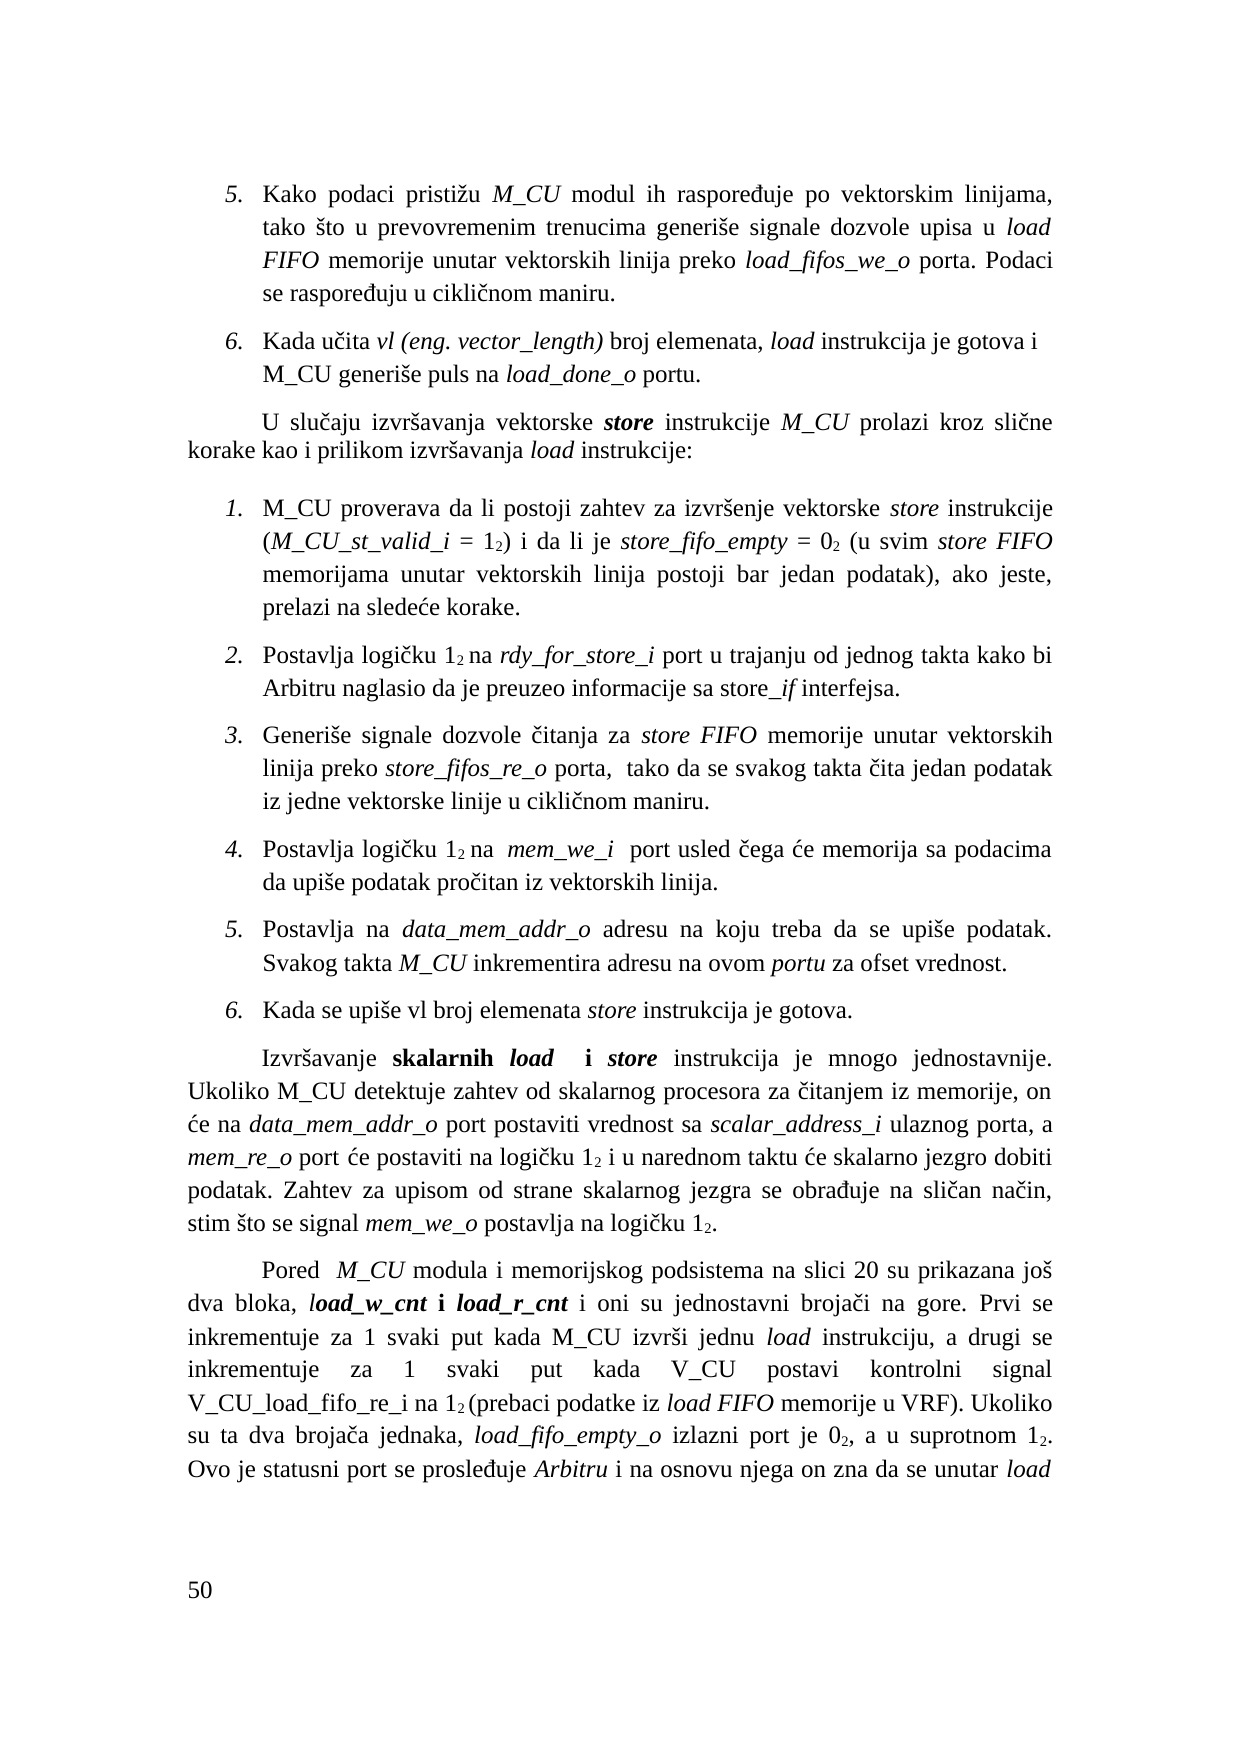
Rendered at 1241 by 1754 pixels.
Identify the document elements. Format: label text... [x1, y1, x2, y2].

list Postavlja na data_mem_addr_o adresu na koju treba da se upiše podatak. Svakog takta M_CU inkrementira adresu na ovom portu za ofset vrednost. [225, 914, 1053, 976]
list Kako podaci pristižu M_CU modul ih raspoređuje po vektorskim linijama, tako što u prevovremenim trenucima generiše signale dozvole upisa u load FIFO memorije unutar vektorskih linija preko load_fifos_we_o porta. Podaci se raspoređuju u cikličnom maniru. [225, 179, 1053, 307]
text Izvršavanje skalarnih load i store instrukcija je mnogo jednostavnije. Ukoliko M_CU detektuje zahtev od skalarnog procesora za čitanjem iz memorije, on će na data_mem_addr_o port postaviti vrednost sa scalar_address_i ulaznog porta, a mem_re_o port će postaviti na logičku 12 i u narednom taktu će skalarno jezgro dobiti podatak. Zahtev za upisom od strane skalarnog jezgra se obrađuje na sličan način, stim što se signal mem_we_o postavlja na logičku 12. [187, 1043, 1053, 1237]
text U slučaju izvršavanja vektorske store instrukcije M_CU prolazi kroz slične korake kao i prilikom izvršavanja load instrukcije: [187, 407, 1053, 464]
list Generiše signale dozvole čitanja za store FIFO memorije unutar vektorskih linija preko store_fifos_re_o porta, tako da se svakog takta čita jedan podatak iz jedne vektorske linije u cikličnom maniru. [225, 720, 1053, 815]
list M_CU proverava da li postoji zahtev za izvršenje vektorske store instrukcije (M_CU_st_valid_i = 12) i da li je store_fifo_empty = 02 (u svim store FIFO memorijama unutar vektorskih linija postoji bar jedan podatak), ako jeste, prelazi na sledeće korake. [225, 493, 1053, 621]
list Postavlja logičku 12 na mem_we_i port usled čega će memorija sa podacima da upiše podatak pročitan iz vektorskih linija. [225, 834, 1053, 896]
list Kada se upiše vl broj elemenata store instrukcija je gotova. [225, 995, 1053, 1024]
list Postavlja logičku 12 na rdy_for_store_i port u trajanju od jednog takta kako bi Arbitru naglasio da je preuzeo informacije sa store_if interfejsa. [225, 640, 1053, 701]
list Kada učita vl (eng. vector_length) broj elemenata, load instrukcija je gotova i M_CU generiše puls na load_done_o portu. [225, 326, 1053, 388]
text Pored M_CU modula i memorijskog podsistema na slici 20 su prikazana još dva bloka, load_w_cnt i load_r_cnt i oni su jednostavni brojači na gore. Prvi se inkrementuje za 1 svaki put kada M_CU izvrši jednu load instrukciju, a drugi se inkrementuje za 1 svaki put kada V_CU postavi kontrolni signal V_CU_load_fifo_re_i na 12 (prebaci podatke iz load FIFO memorije u VRF). Ukoliko su ta dva brojača jednaka, load_fifo_empty_o izlazni port je 02, a u suprotnom 12. Ovo je statusni port se prosleđuje Arbitru i na osnovu njega on zna da se unutar load [187, 1256, 1053, 1482]
